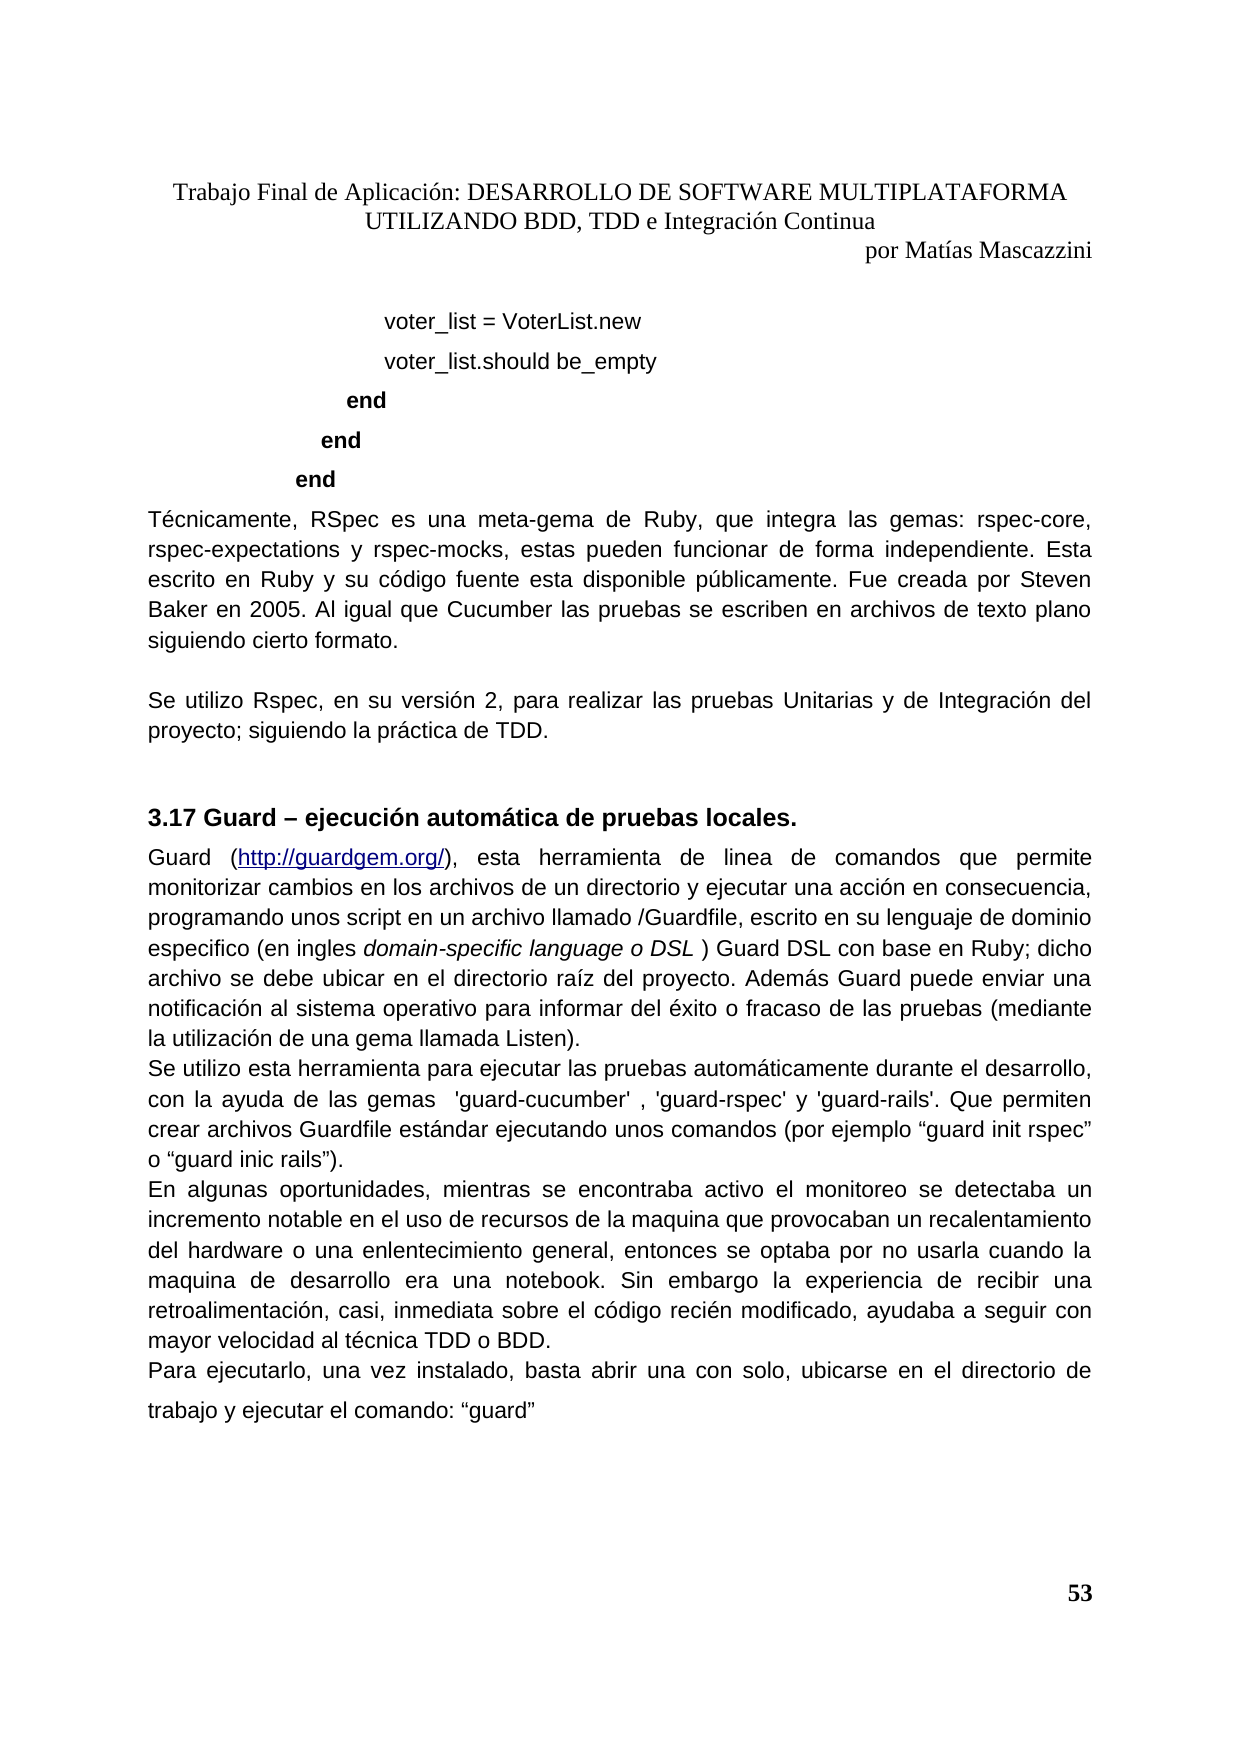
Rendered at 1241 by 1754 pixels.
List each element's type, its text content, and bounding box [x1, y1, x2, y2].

subtitle 3.17 Guard – ejecución automática de pruebas locales. [148, 803, 1093, 831]
text end [295, 387, 1093, 414]
text voter_list = VoterList.new [295, 308, 1093, 335]
text Para ejecutarlo, una vez instalado, basta abrir una con solo, ubicarse en el directorio de trabajo y ejecutar el comando: “guard” [148, 1357, 1093, 1423]
text voter_list.should be_empty [295, 348, 1093, 374]
text Técnicamente, RSpec es una meta-gema de Ruby, que integra las gemas: rspec-core, rspec-expectations y rspec-mocks, estas pueden funcionar de forma independiente. Esta escrito en Ruby y su código fuente esta disponible públicamente. Fue creada por Steven Baker en 2005. Al igual que Cucumber las pruebas se escriben en archivos de texto plano siguiendo cierto formato. [148, 506, 1093, 653]
text En algunas oportunidades, mientras se encontraba activo el monitoreo se detectaba un incremento notable en el uso de recursos de la maquina que provocaban un recalentamiento del hardware o una enlentecimiento general, entonces se optaba por no usarla cuando la maquina de desarrollo era una notebook. Sin embargo la experiencia de recibir una retroalimentación, casi, inmediata sobre el código recién modificado, ayudaba a seguir con mayor velocidad al técnica TDD o BDD. [148, 1176, 1093, 1353]
text end [295, 466, 1093, 493]
text end [295, 427, 1093, 453]
text Guard (http://guardgem.org/), esta herramienta de linea de comandos que permite monitorizar cambios en los archivos de un directorio y ejecutar una acción en consecuencia, programando unos script en un archivo llamado /Guardfile, escrito en su lenguaje de dominio especifico (en ingles domain-specific language o DSL ) Guard DSL con base en Ruby; dicho archivo se debe ubicar en el directorio raíz del proyecto. Además Guard puede enviar una notificación al sistema operativo para informar del éxito o fracaso de las pruebas (mediante la utilización de una gema llamada Listen). [148, 844, 1093, 1051]
text Se utilizo esta herramienta para ejecutar las pruebas automáticamente durante el desarrollo, con la ayuda de las gemas 'guard-cucumber' , 'guard-rspec' y 'guard-rails'. Que permiten crear archivos Guardfile estándar ejecutando unos comandos (por ejemplo “guard init rspec” o “guard inic rails”). [148, 1055, 1093, 1172]
text Se utilizo Rspec, en su versión 2, para realizar las pruebas Unitarias y de Integración del proyecto; siguiendo la práctica de TDD. [148, 687, 1093, 743]
